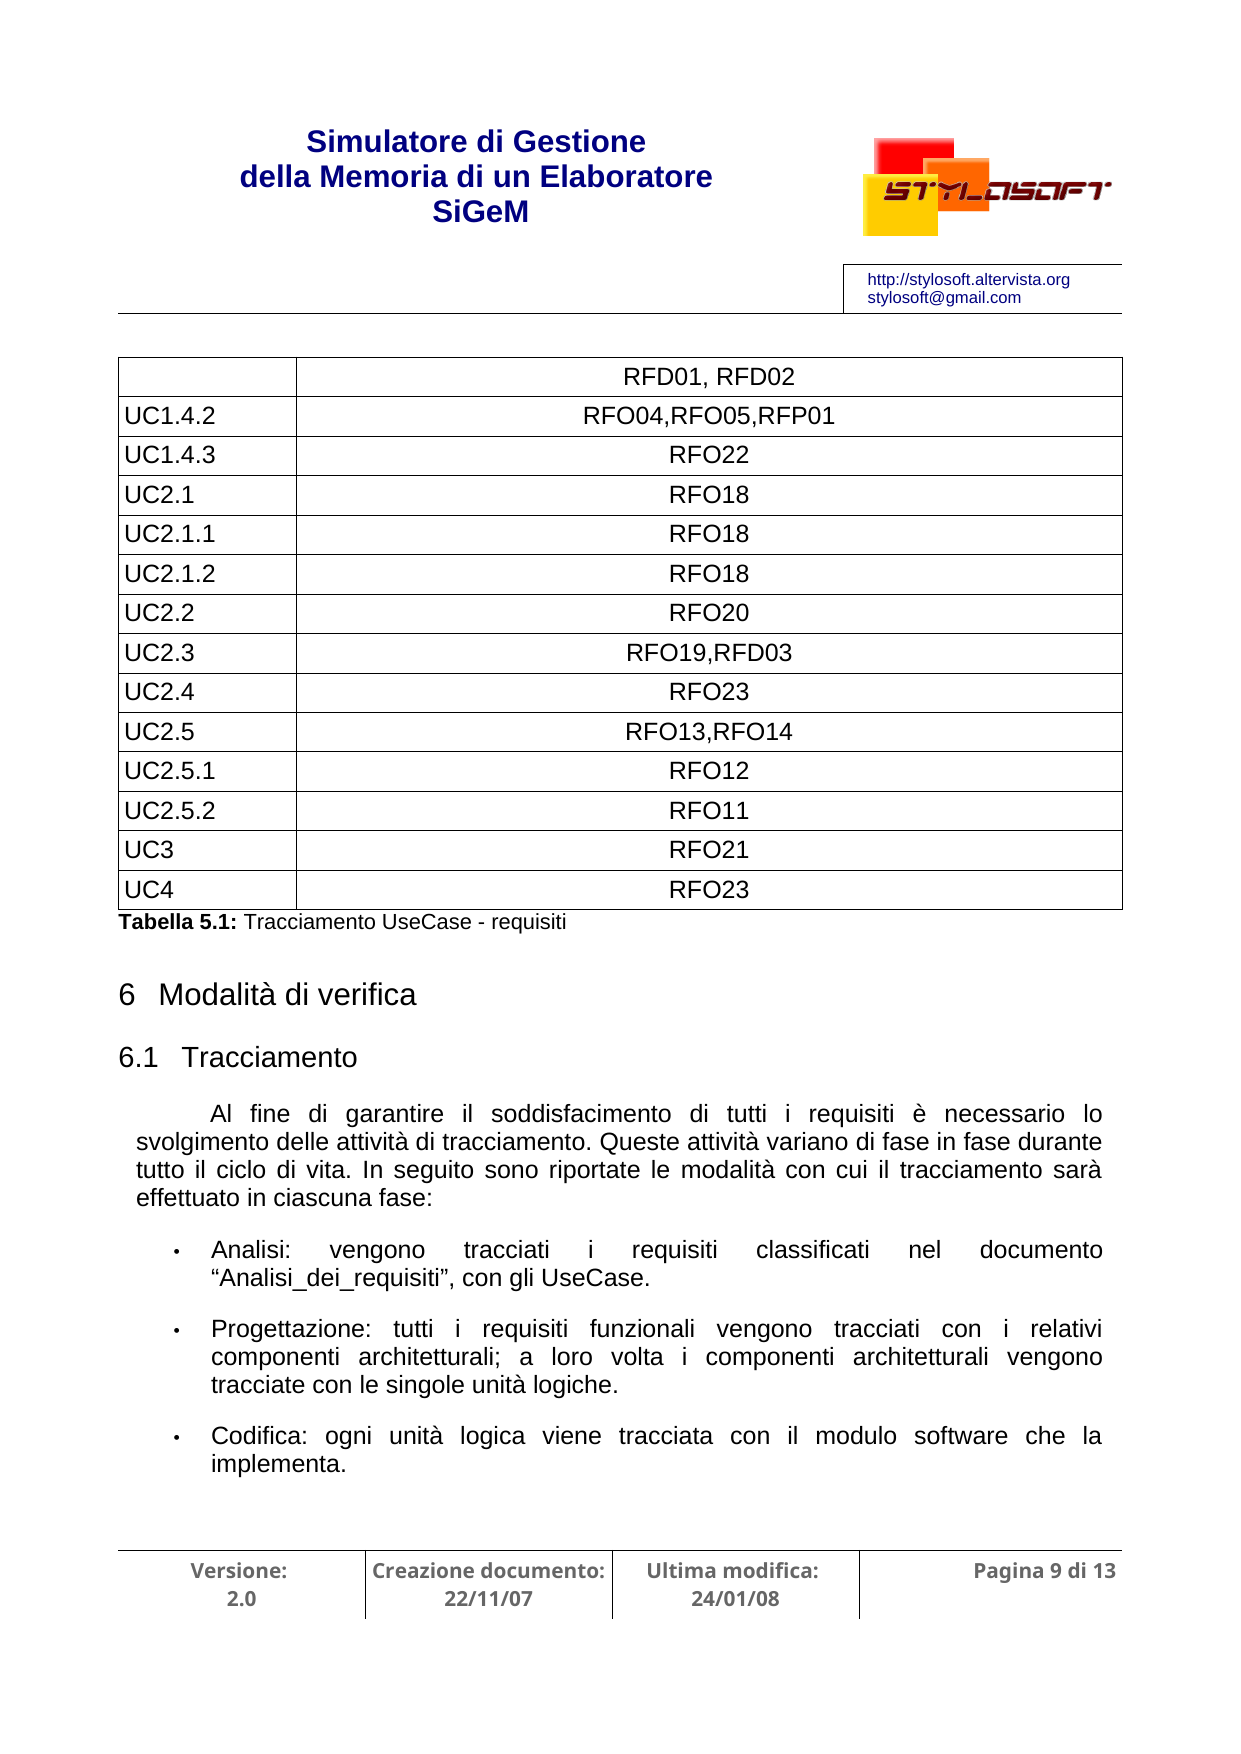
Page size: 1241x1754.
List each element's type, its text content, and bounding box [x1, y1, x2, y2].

list Codifica: ogni unità logica viene tracciata con il modulo software che la implementa. [173, 1422, 1104, 1478]
list Analisi: vengono tracciati i requisiti classificati nel documento “Analisi_dei_requisiti”, con gli UseCase. [173, 1235, 1104, 1291]
table_cell UC2.1.2 [119, 555, 296, 593]
table_cell UC2.5.2 [119, 792, 296, 830]
table_cell UC1.4.3 [119, 437, 296, 475]
table_cell UC2.1 [119, 476, 296, 514]
table_cell UC2.1.1 [119, 516, 296, 554]
subtitle Tracciamento [118, 1041, 1122, 1074]
table_cell RFO18 [297, 555, 1122, 593]
table_cell UC2.3 [119, 634, 296, 672]
table_cell RFO19,RFD03 [297, 634, 1122, 672]
table_cell RFO04,RFO05,RFP01 [297, 397, 1122, 436]
table_cell UC3 [119, 831, 296, 870]
table_cell RFO11 [297, 792, 1122, 830]
table_cell RFO20 [297, 595, 1122, 633]
table_cell RFO13,RFO14 [297, 713, 1122, 751]
text Al fine di garantire il soddisfacimento di tutti i requisiti è necessario lo svolgimento delle attività di tracciamento. Queste attività variano di fase in fase durante tutto il ciclo di vita. In seguito sono riportate le modalità con cui il tracciamento sarà effettuato in ciascuna fase: [136, 1100, 1104, 1212]
text Tabella 5.1: Tracciamento UseCase - requisiti [118, 910, 1122, 934]
table_cell UC2.4 [119, 674, 296, 712]
table_cell RFO18 [297, 516, 1122, 554]
table_cell RFO18 [297, 476, 1122, 514]
table_cell UC4 [119, 871, 296, 909]
table_cell RFO12 [297, 752, 1122, 791]
subtitle Modalità di verifica [118, 977, 1122, 1011]
table_cell [119, 358, 296, 396]
table_cell UC2.5 [119, 713, 296, 751]
table_cell UC1.4.2 [119, 397, 296, 436]
table_cell RFD01, RFD02 [297, 358, 1122, 396]
table_cell UC2.2 [119, 595, 296, 633]
table_cell RFO23 [297, 871, 1122, 909]
table_cell RFO23 [297, 674, 1122, 712]
picture [848, 123, 1117, 247]
list Progettazione: tutti i requisiti funzionali vengono tracciati con i relativi componenti architetturali; a loro volta i componenti architetturali vengono tracciate con le singole unità logiche. [173, 1315, 1104, 1398]
table_cell RFO22 [297, 437, 1122, 475]
table_cell RFO21 [297, 831, 1122, 870]
table_cell UC2.5.1 [119, 752, 296, 791]
